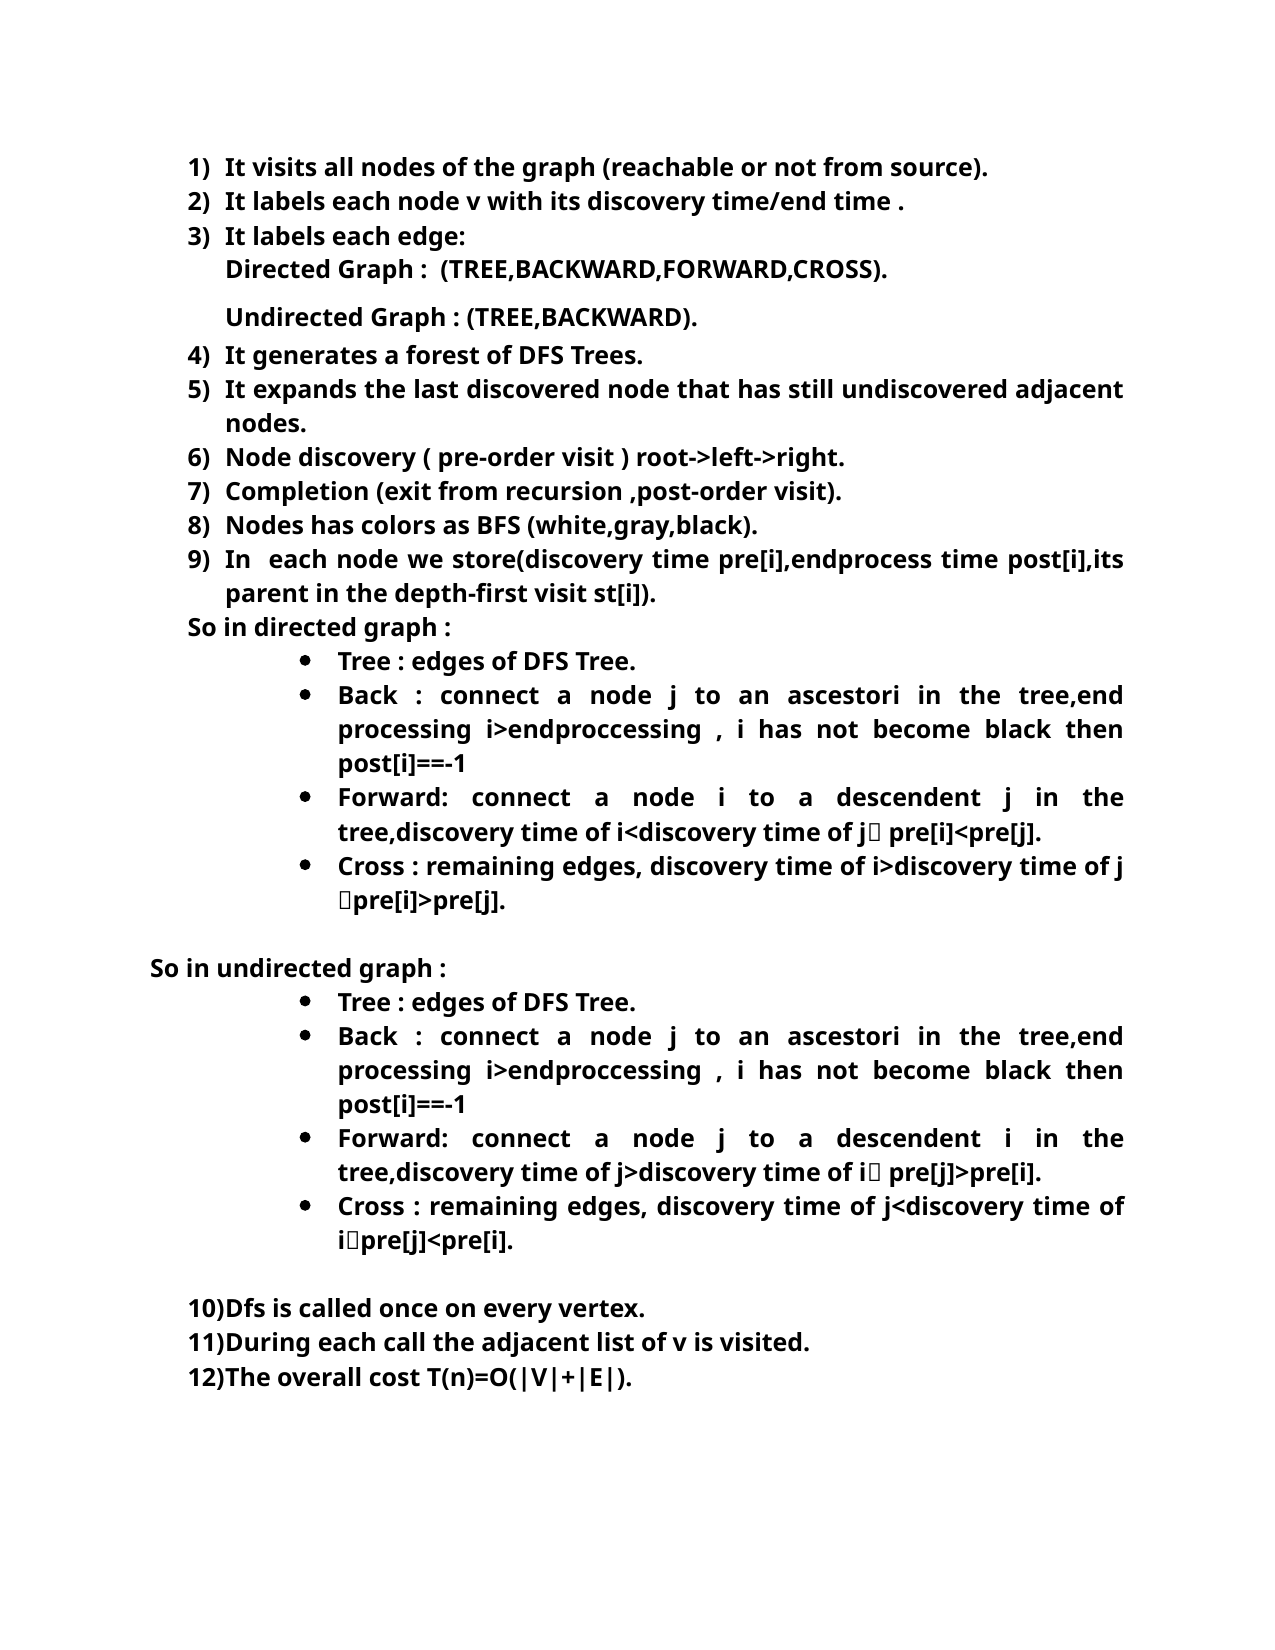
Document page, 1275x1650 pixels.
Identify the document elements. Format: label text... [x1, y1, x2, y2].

subtitle Forward: connect a node j to a descendent i in the tree,discovery time of j>discovery time of i pre[j]>pre[i]. [300, 1121, 1125, 1189]
subtitle During each call the adjacent list of v is visited. [187, 1325, 1125, 1359]
subtitle Tree : edges of DFS Tree. [300, 644, 1125, 678]
subtitle Dfs is called once on every vertex. [187, 1291, 1125, 1325]
subtitle It visits all nodes of the graph (reachable or not from source). [187, 150, 1125, 184]
subtitle Tree : edges of DFS Tree. [300, 984, 1125, 1018]
subtitle Undirected Graph : (TREE,BACKWARD). [187, 286, 1125, 337]
subtitle So in directed graph : [187, 610, 1125, 644]
subtitle Nodes has colors as BFS (white,gray,black). [187, 508, 1125, 542]
subtitle It labels each node v with its discovery time/end time . [187, 184, 1125, 218]
subtitle Completion (exit from recursion ,post-order visit). [187, 473, 1125, 508]
subtitle Back : connect a node j to an ascestori in the tree,end processing i>endproccessing , i has not become black then post[i]==-1 [300, 1018, 1125, 1121]
subtitle So in undirected graph : [150, 950, 1125, 984]
subtitle Cross : remaining edges, discovery time of i>discovery time of j pre[i]>pre[j]. [300, 848, 1125, 916]
subtitle It generates a forest of DFS Trees. [187, 337, 1125, 371]
subtitle Node discovery ( pre-order visit ) root->left->right. [187, 439, 1125, 473]
subtitle It expands the last discovered node that has still undiscovered adjacent nodes. [187, 371, 1125, 439]
subtitle Cross : remaining edges, discovery time of j<discovery time of ipre[j]<pre[i]. [300, 1189, 1125, 1257]
subtitle The overall cost T(n)=O(|V|+|E|). [187, 1359, 1125, 1393]
subtitle Forward: connect a node i to a descendent j in the tree,discovery time of i<discovery time of j pre[i]<pre[j]. [300, 780, 1125, 848]
subtitle It labels each edge: [187, 218, 1125, 252]
subtitle Directed Graph : (TREE,BACKWARD,FORWARD,CROSS). [225, 252, 1125, 286]
subtitle In each node we store(discovery time pre[i],endprocess time post[i],its parent in the depth-first visit st[i]). [187, 542, 1125, 610]
subtitle Back : connect a node j to an ascestori in the tree,end processing i>endproccessing , i has not become black then post[i]==-1 [300, 678, 1125, 780]
